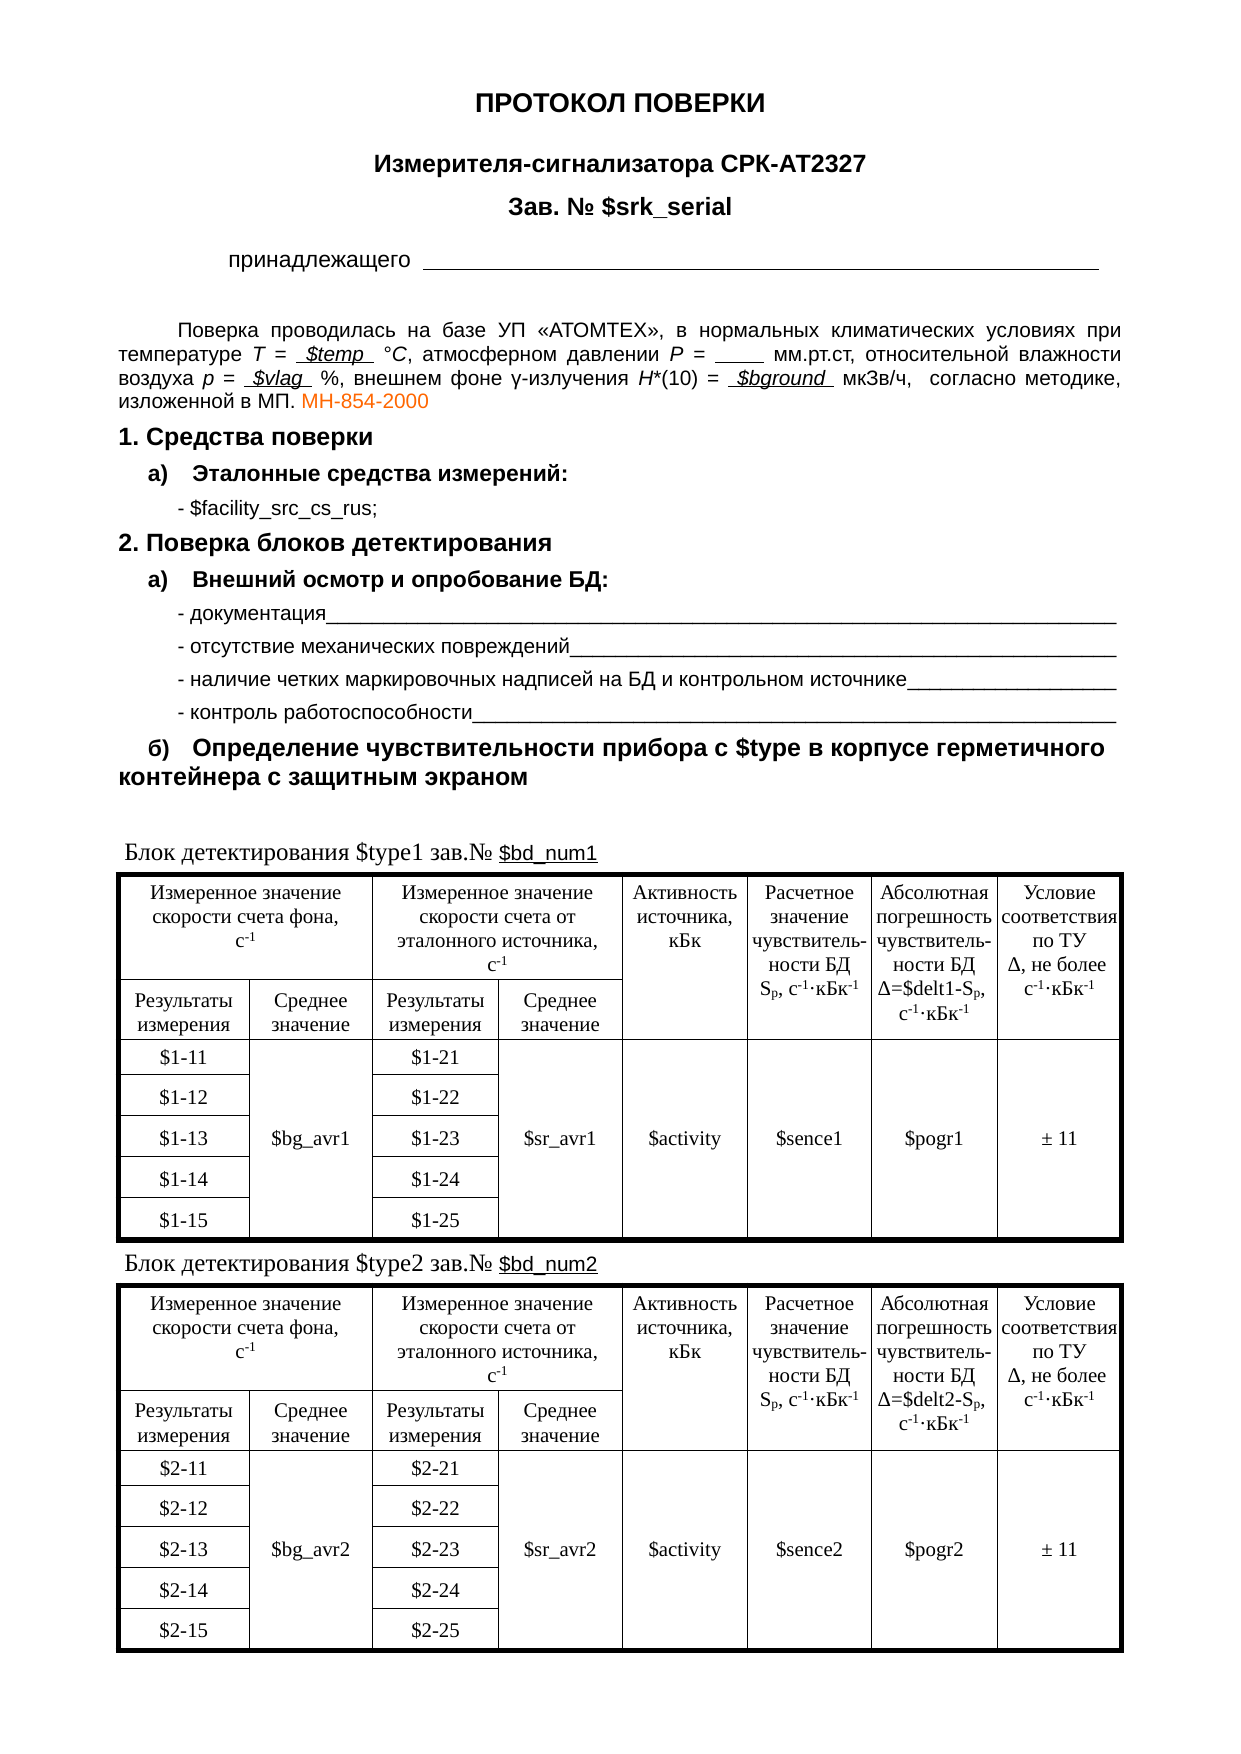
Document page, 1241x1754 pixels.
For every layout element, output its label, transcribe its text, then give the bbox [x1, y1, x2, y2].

text Измерителя-сигнализатора СРК-АТ2327 [118, 149, 1122, 178]
text - $facility_src_cs_rus; [118, 495, 1122, 519]
text б) Определение чувствительности прибора с $type в корпусе герметичного контейнера с защитным экраном [118, 733, 1122, 790]
table_cell $1-13 [121, 1116, 249, 1156]
table_cell Абсолютная погрешность чувствитель-ности БД Δ=$delt1-Sp, с-1·кБк-1 [872, 877, 997, 1039]
text Измерипринадлежащего . . [118, 244, 1122, 273]
table_cell Активность источника, кБк [623, 1288, 747, 1449]
table_cell Измеренное значение скорости счета фона, с-1 [121, 877, 372, 979]
table_cell $sence1 [748, 1040, 871, 1237]
text - наличие четких маркировочных надписей на БД и контрольном источнике [118, 667, 1122, 691]
table_cell $sr_avr1 [499, 1040, 622, 1237]
text а) Внешний осмотр и опробование БД: [118, 566, 1122, 592]
table_cell Расчетное значение чувствитель-ности БД Sp, с-1·кБк-1 [748, 1288, 871, 1449]
text - документация [118, 601, 1122, 625]
table_cell $1-14 [121, 1157, 249, 1197]
text - контроль работоспособности [118, 700, 1122, 724]
table_cell Активность источника, кБк [623, 877, 747, 1039]
table_cell Результаты измерения [121, 980, 249, 1039]
table_cell $2-21 [373, 1451, 498, 1485]
table_cell Среднее значение [250, 1391, 372, 1449]
table_cell Измеренное значение скорости счета от эталонного источника, с-1 [373, 1288, 622, 1390]
table_cell Среднее значение [499, 980, 622, 1039]
table_cell $pogr2 [872, 1451, 997, 1648]
table_cell $2-22 [373, 1486, 498, 1526]
text а) Эталонные средства измерений: [118, 460, 1122, 486]
table_cell $activity [623, 1040, 747, 1237]
table_cell Среднее значение [499, 1391, 622, 1449]
text - отсутствие механических повреждений [118, 634, 1122, 658]
table_cell $2-24 [373, 1568, 498, 1607]
table_cell ± 11 [998, 1451, 1119, 1648]
table_cell $2-13 [121, 1527, 249, 1567]
text 1. Средства поверки [118, 422, 1122, 451]
table_cell ± 11 [998, 1040, 1119, 1237]
table_cell $2-12 [121, 1486, 249, 1526]
table_cell $2-14 [121, 1568, 249, 1607]
table_cell $bg_avr2 [250, 1451, 372, 1648]
table_cell $bg_avr1 [250, 1040, 372, 1237]
table_cell $2-23 [373, 1527, 498, 1567]
text ПРОТОКОЛ ПОВЕРКИ [118, 87, 1122, 118]
text Зав. № $srk_serial [118, 192, 1122, 221]
table_cell $sr_avr2 [499, 1451, 622, 1648]
text Поверка проводилась на базе УП «АТОМТЕХ», в нормальных климатических условиях при температуре Т = $temp °С, атмосферном давлении Р = мм.рт.ст, относительной влажности воздуха р = $vlag %, внешнем фоне γ-излучения H*(10) = $bground мкЗв/ч, согласно методике, изложенной в МП. МН-854-2000 [118, 317, 1122, 413]
table_cell $2-15 [121, 1609, 249, 1648]
table_cell $1-11 [121, 1040, 249, 1074]
table_cell $1-21 [373, 1040, 498, 1074]
table_cell Расчетное значение чувствитель-ности БД Sp, с-1·кБк-1 [748, 877, 871, 1039]
table_cell Измеренное значение скорости счета от эталонного источника, с-1 [373, 877, 622, 979]
table_cell $2-11 [121, 1451, 249, 1485]
table_cell Условие соответствия по ТУ Δ, не более с-1·кБк-1 [998, 877, 1119, 1039]
table_cell Результаты измерения [121, 1391, 249, 1449]
table_cell Измеренное значение скорости счета фона, с-1 [121, 1288, 372, 1390]
table_cell $2-25 [373, 1609, 498, 1648]
table_header Блок детектирования $type2 зав.№ $bd_num2 [118, 1243, 1122, 1283]
table_cell $1-12 [121, 1075, 249, 1115]
table_cell $1-22 [373, 1075, 498, 1115]
table_cell $1-15 [121, 1198, 249, 1237]
table_cell Результаты измерения [373, 980, 498, 1039]
table_cell $pogr1 [872, 1040, 997, 1237]
table_cell $1-25 [373, 1198, 498, 1237]
table_cell Условие соответствия по ТУ Δ, не более с-1·кБк-1 [998, 1288, 1119, 1449]
table_cell Абсолютная погрешность чувствитель-ности БД Δ=$delt2-Sp, с-1·кБк-1 [872, 1288, 997, 1449]
table_cell Среднее значение [250, 980, 372, 1039]
table_cell $sence2 [748, 1451, 871, 1648]
table_cell $activity [623, 1451, 747, 1648]
table_cell $1-24 [373, 1157, 498, 1197]
table_cell Результаты измерения [373, 1391, 498, 1449]
table_header Блок детектирования $type1 зав.№ $bd_num1 [118, 832, 1122, 872]
text 2. Поверка блоков детектирования [118, 528, 1122, 557]
table_cell $1-23 [373, 1116, 498, 1156]
